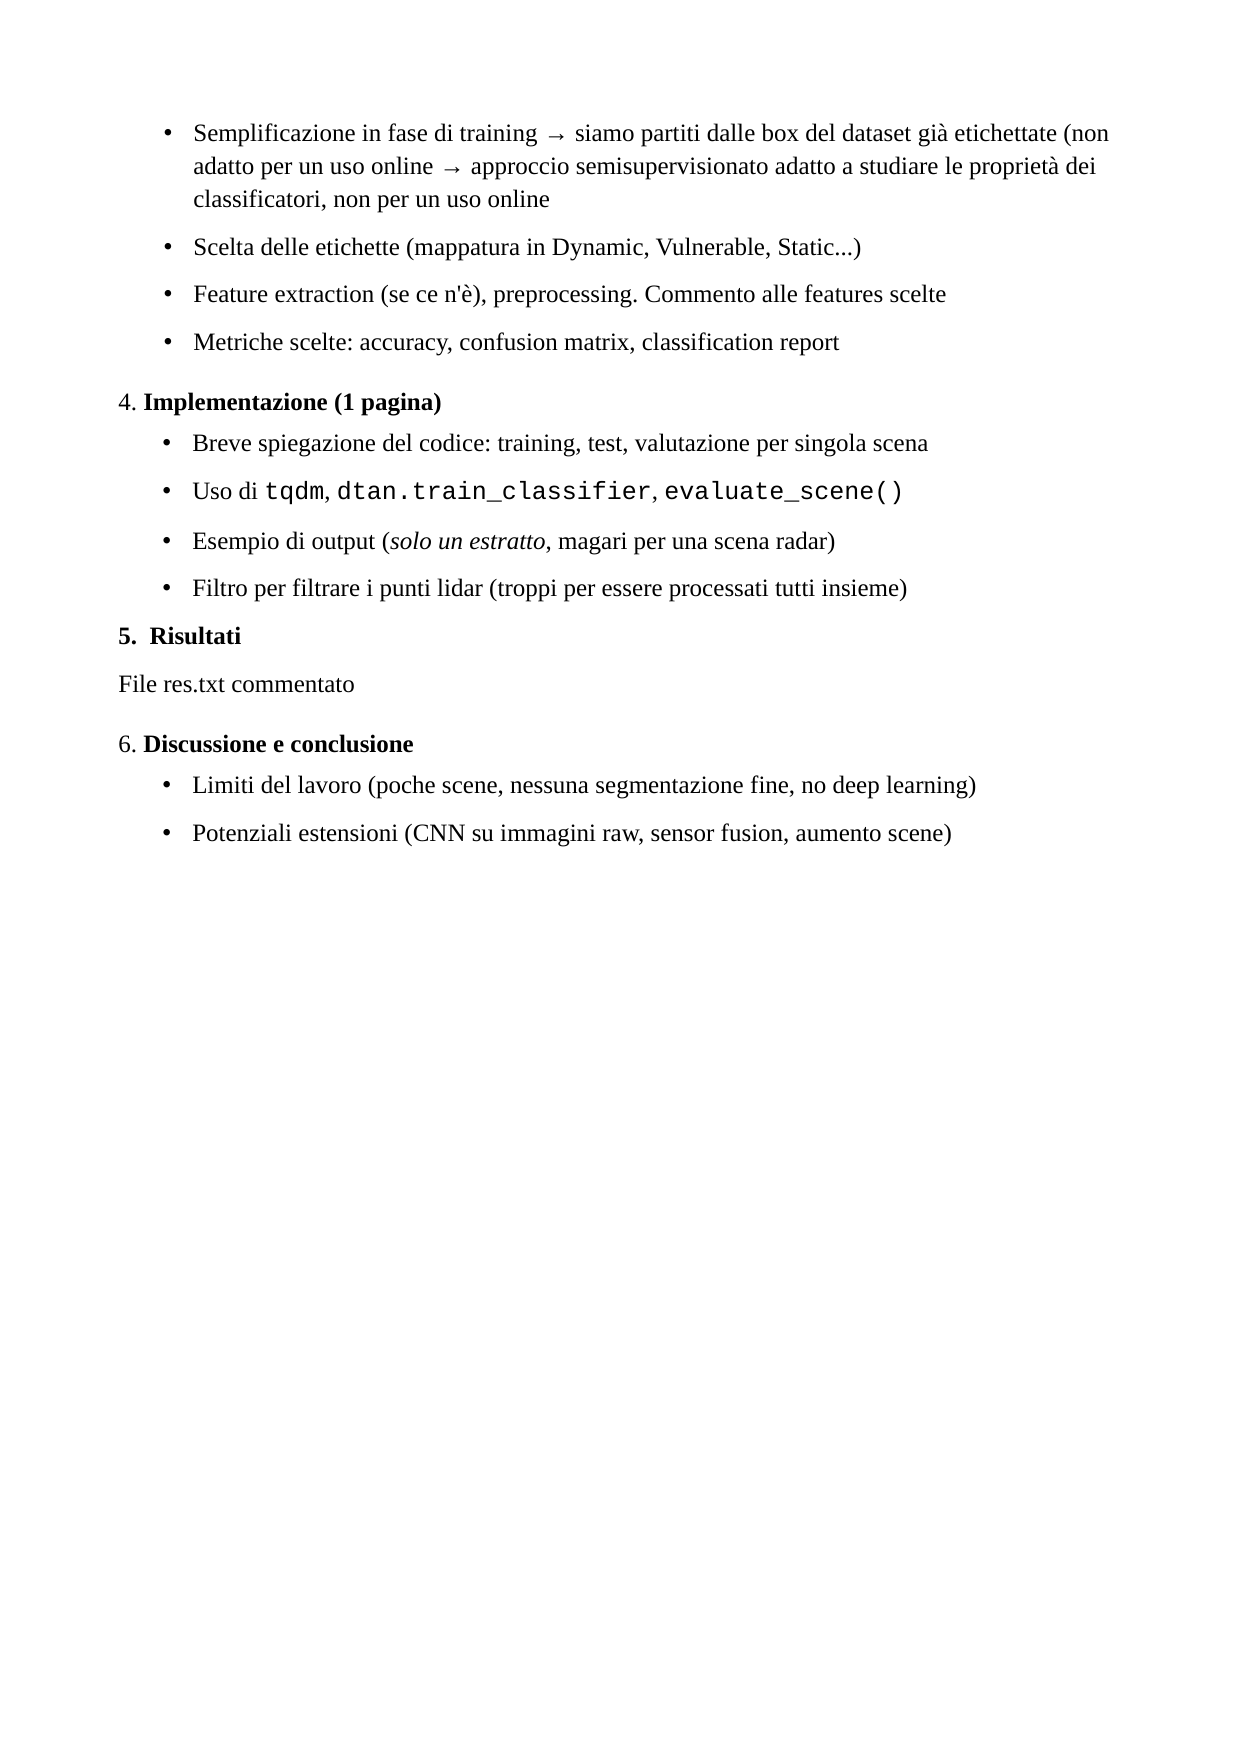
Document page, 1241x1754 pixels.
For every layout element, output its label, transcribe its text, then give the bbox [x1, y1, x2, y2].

list Filtro per filtrare i punti lidar (troppi per essere processati tutti insieme) [162, 573, 1122, 602]
subtitle 4. Implementazione (1 pagina) [118, 387, 1122, 416]
text File res.txt commentato [118, 669, 1122, 697]
subtitle 6. Discussione e conclusione [118, 729, 1122, 758]
list Feature extraction (se ce n'è), preprocessing. Commento alle features scelte [164, 279, 1122, 308]
list Limiti del lavoro (poche scene, nessuna segmentazione fine, no deep learning) [162, 770, 1122, 799]
text 5. Risultati [118, 621, 1122, 650]
list Scelta delle etichette (mappatura in Dynamic, Vulnerable, Static...) [164, 232, 1122, 261]
list Metriche scelte: accuracy, confusion matrix, classification report [164, 327, 1122, 356]
list Uso di tqdm, dtan.train_classifier, evaluate_scene() [162, 476, 1122, 507]
list Potenziali estensioni (CNN su immagini raw, sensor fusion, aumento scene) [162, 818, 1122, 846]
list Breve spiegazione del codice: training, test, valutazione per singola scena [162, 428, 1122, 457]
list Semplificazione in fase di training → siamo partiti dalle box del dataset già etichettate (non adatto per un uso online → approccio semisupervisionato adatto a studiare le proprietà dei classificatori, non per un uso online [164, 118, 1122, 213]
list Esempio di output (solo un estratto, magari per una scena radar) [162, 526, 1122, 555]
